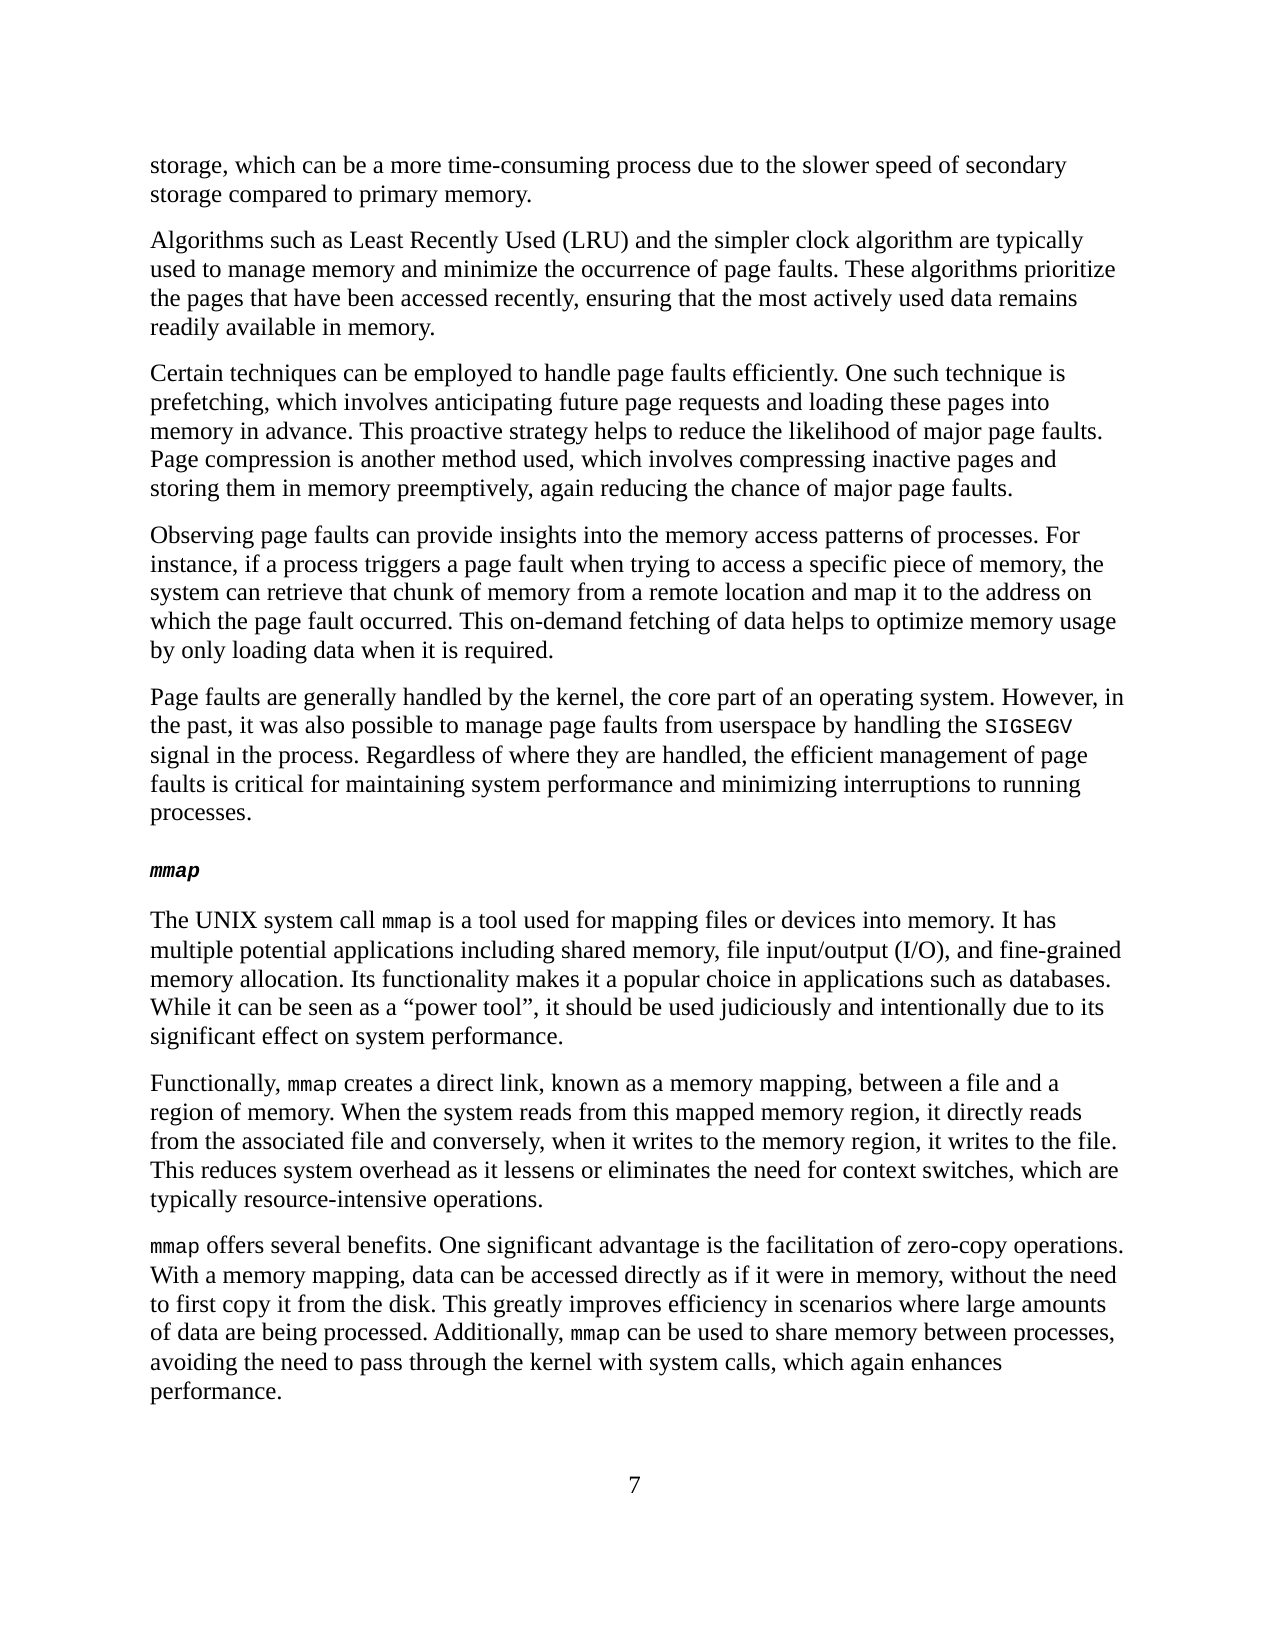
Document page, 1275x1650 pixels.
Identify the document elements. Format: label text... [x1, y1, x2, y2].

text mmap offers several benefits. One significant advantage is the facilitation of zero-copy operations. With a memory mapping, data can be accessed directly as if it were in memory, without the need to first copy it from the disk. This greatly improves efficiency in scenarios where large amounts of data are being processed. Additionally, mmap can be used to share memory between processes, avoiding the need to pass through the kernel with system calls, which again enhances performance. [150, 1230, 1125, 1404]
text Certain techniques can be employed to handle page faults efficiently. One such technique is prefetching, which involves anticipating future page requests and loading these pages into memory in advance. This proactive strategy helps to reduce the likelihood of major page faults. Page compression is another method used, which involves compressing inactive pages and storing them in memory preemptively, again reducing the chance of major page faults. [150, 358, 1125, 502]
text Observing page faults can provide insights into the memory access patterns of processes. For instance, if a process triggers a page fault when trying to access a specific piece of memory, the system can retrieve that chunk of memory from a remote location and map it to the address on which the page fault occurred. This on-demand fetching of data helps to optimize memory usage by only loading data when it is required. [150, 520, 1125, 664]
text The UNIX system call mmap is a tool used for mapping files or devices into memory. It has multiple potential applications including shared memory, file input/output (I/O), and fine-grained memory allocation. Its functionality makes it a popular choice in applications such as databases. While it can be seen as a “power tool”, it should be used judiciously and intentionally due to its significant effect on system performance. [150, 905, 1125, 1050]
text Page faults are generally handled by the kernel, the core part of an operating system. However, in the past, it was also possible to manage page faults from userspace by handling the SIGSEGV signal in the process. Regardless of where they are handled, the efficient management of page faults is critical for maintaining system performance and minimizing interruptions to running processes. [150, 682, 1125, 826]
text Algorithms such as Least Recently Used (LRU) and the simpler clock algorithm are typically used to manage memory and minimize the occurrence of page faults. These algorithms prioritize the pages that have been accessed recently, ensuring that the most actively used data remains readily available in memory. [150, 225, 1125, 340]
text storage, which can be a more time-consuming process due to the slower speed of secondary storage compared to primary memory. [150, 150, 1125, 207]
text Functionally, mmap creates a direct link, known as a memory mapping, between a file and a region of memory. When the system reads from this mapped memory region, it directly reads from the associated file and conversely, when it writes to the memory region, it writes to the file. This reduces system overhead as it lessens or eliminates the need for context switches, which are typically resource-intensive operations. [150, 1068, 1125, 1212]
subtitle mmap [150, 860, 1125, 884]
